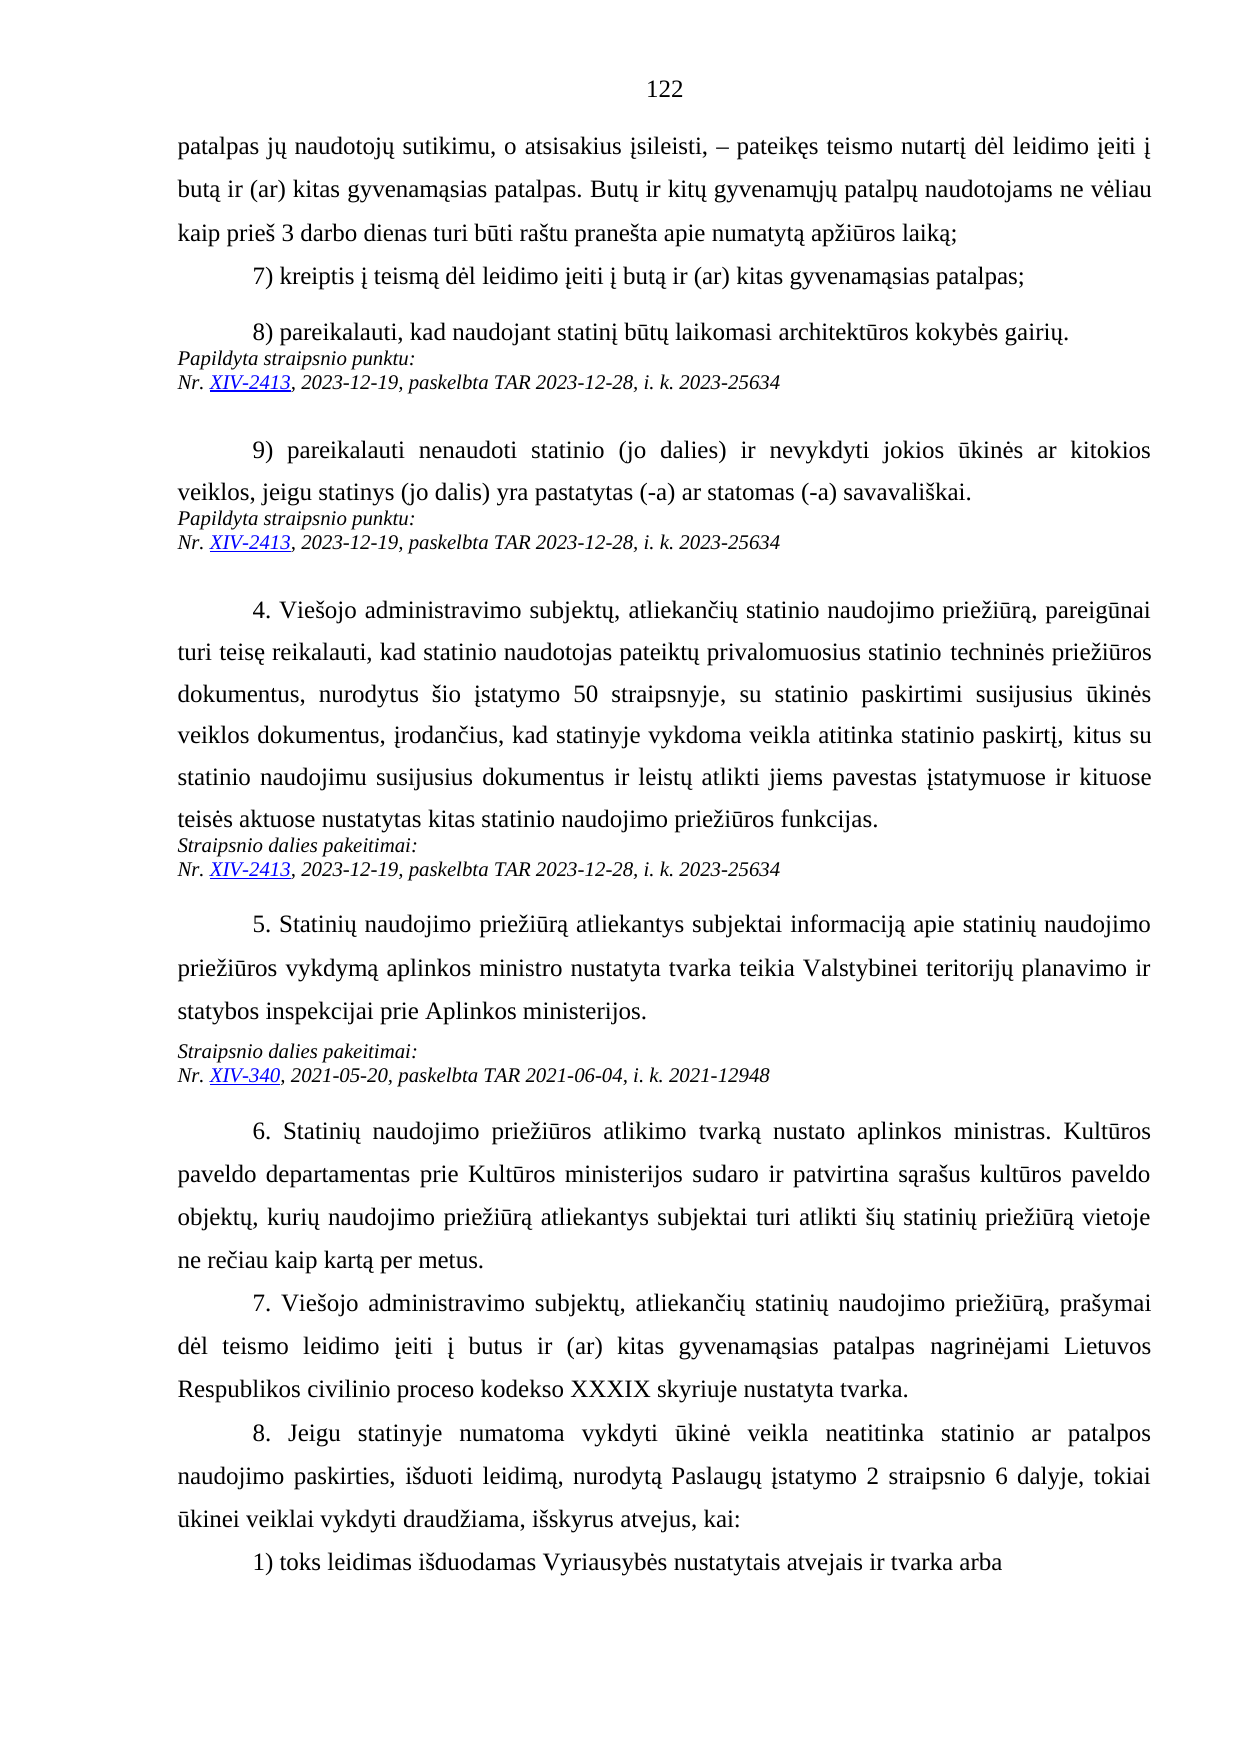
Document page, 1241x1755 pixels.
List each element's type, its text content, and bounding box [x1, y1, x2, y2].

text Papildyta straipsnio punktu: [177, 506, 1152, 530]
text 4. Viešojo administravimo subjektų, atliekančių statinio naudojimo priežiūrą, pareigūnai turi teisę reikalauti, kad statinio naudotojas pateiktų privalomuosius statinio techninės priežiūros dokumentus, nurodytus šio įstatymo 50 straipsnyje, su statinio paskirtimi susijusius ūkinės veiklos dokumentus, įrodančius, kad statinyje vykdoma veikla atitinka statinio paskirtį, kitus su statinio naudojimu susijusius dokumentus ir leistų atlikti jiems pavestas įstatymuose ir kituose teisės aktuose nustatytas kitas statinio naudojimo priežiūros funkcijas. [177, 583, 1152, 833]
text Nr. XIV-2413, 2023-12-19, paskelbta TAR 2023-12-28, i. k. 2023-25634 [177, 530, 1152, 554]
text Straipsnio dalies pakeitimai: [177, 833, 1152, 857]
text 9) pareikalauti nenaudoti statinio (jo dalies) ir nevykdyti jokios ūkinės ar kitokios veiklos, jeigu statinys (jo dalis) yra pastatytas (-a) ar statomas (-a) savavališkai. [177, 422, 1152, 506]
text Straipsnio dalies pakeitimai: [177, 1039, 1152, 1063]
text Nr. XIV-2413, 2023-12-19, paskelbta TAR 2023-12-28, i. k. 2023-25634 [177, 857, 1152, 881]
text 8) pareikalauti, kad naudojant statinį būtų laikomasi architektūros kokybės gairių. [177, 304, 1152, 346]
text Nr. XIV-2413, 2023-12-19, paskelbta TAR 2023-12-28, i. k. 2023-25634 [177, 369, 1152, 394]
text 1) toks leidimas išduodamas Vyriausybės nustatytais atvejais ir tvarka arba [177, 1547, 1152, 1576]
text 5. Statinių naudojimo priežiūrą atliekantys subjektai informaciją apie statinių naudojimo priežiūros vykdymą aplinkos ministro nustatyta tvarka teikia Valstybinei teritorijų planavimo ir statybos inspekcijai prie Aplinkos ministerijos. [177, 909, 1152, 1024]
text patalpas jų naudotojų sutikimu, o atsisakius įsileisti, – pateikęs teismo nutartį dėl leidimo įeiti į butą ir (ar) kitas gyvenamąsias patalpas. Butų ir kitų gyvenamųjų patalpų naudotojams ne vėliau kaip prieš 3 darbo dienas turi būti raštu pranešta apie numatytą apžiūros laiką; [177, 131, 1152, 246]
text 6. Statinių naudojimo priežiūros atlikimo tvarką nustato aplinkos ministras. Kultūros paveldo departamentas prie Kultūros ministerijos sudaro ir patvirtina sąrašus kultūros paveldo objektų, kurių naudojimo priežiūrą atliekantys subjektai turi atlikti šių statinių priežiūrą vietoje ne rečiau kaip kartą per metus. [177, 1116, 1152, 1274]
text Nr. XIV-340, 2021-05-20, paskelbta TAR 2021-06-04, i. k. 2021-12948 [177, 1063, 1152, 1087]
text 7. Viešojo administravimo subjektų, atliekančių statinių naudojimo priežiūrą, prašymai dėl teismo leidimo įeiti į butus ir (ar) kitas gyvenamąsias patalpas nagrinėjami Lietuvos Respublikos civilinio proceso kodekso XXXIX skyriuje nustatyta tvarka. [177, 1288, 1152, 1403]
text 7) kreiptis į teismą dėl leidimo įeiti į butą ir (ar) kitas gyvenamąsias patalpas; [177, 261, 1152, 289]
text 8. Jeigu statinyje numatoma vykdyti ūkinė veikla neatitinka statinio ar patalpos naudojimo paskirties, išduoti leidimą, nurodytą Paslaugų įstatymo 2 straipsnio 6 dalyje, tokiai ūkinei veiklai vykdyti draudžiama, išskyrus atvejus, kai: [177, 1418, 1152, 1533]
text Papildyta straipsnio punktu: [177, 346, 1152, 369]
